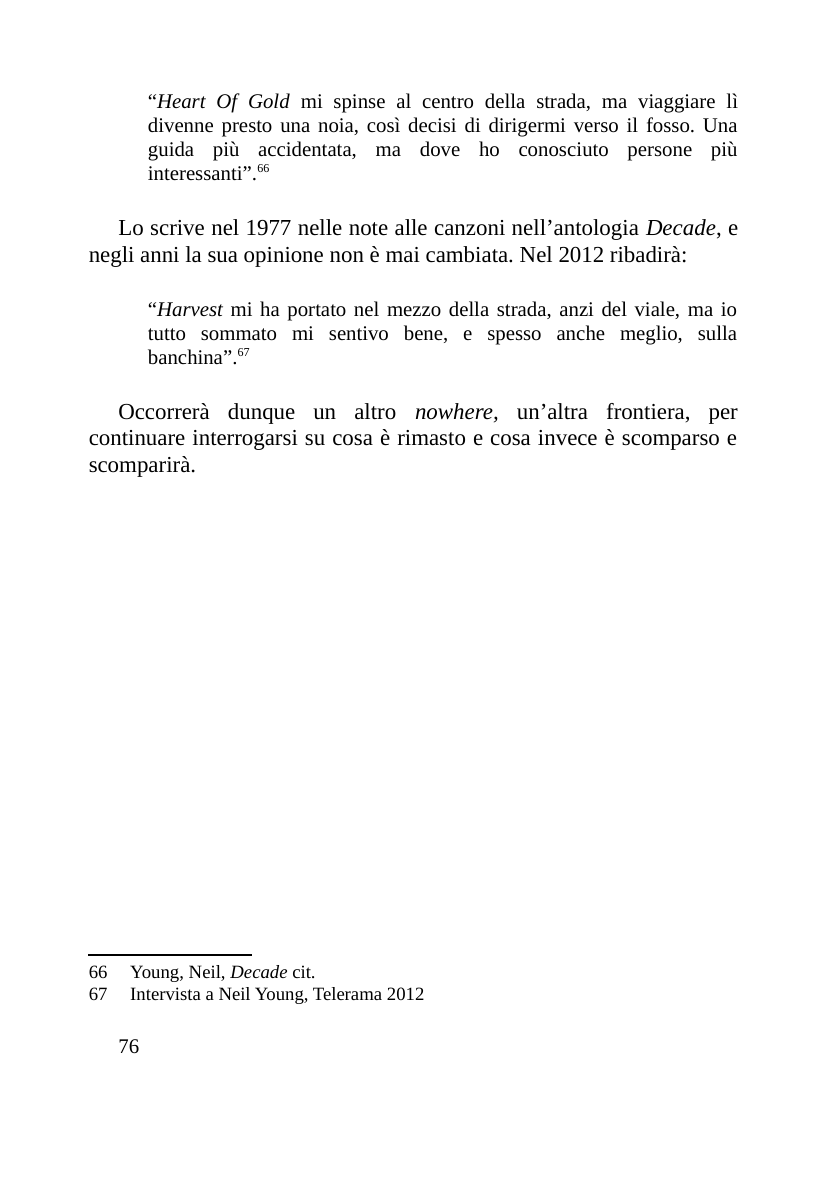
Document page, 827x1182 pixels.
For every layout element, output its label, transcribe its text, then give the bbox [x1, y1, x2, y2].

text “Harvest mi ha portato nel mezzo della strada, anzi del viale, ma io tutto sommato mi sentivo bene, e spesso anche meglio, sulla banchina”. [148, 296, 738, 369]
text Occorrerà dunque un altro nowhere, un’altra frontiera, per continuare interrogarsi su cosa è rimasto e cosa invece è scomparso e scomparirà. [88, 398, 738, 477]
text Intervista a Neil Young, Telerama 2012 [88, 982, 738, 1004]
text “Heart Of Gold mi spinse al centro della strada, ma viaggiare lì divenne presto una noia, così decisi di dirigermi verso il fosso. Una guida più accidentata, ma dove ho conosciuto persone più interessanti”. [148, 88, 738, 185]
text Lo scrive nel 1977 nelle note alle canzoni nell’antologia Decade, e negli anni la sua opinione non è mai cambiata. Nel 2012 ribadirà: [88, 214, 738, 267]
text Young, Neil, Decade cit. [88, 961, 738, 982]
